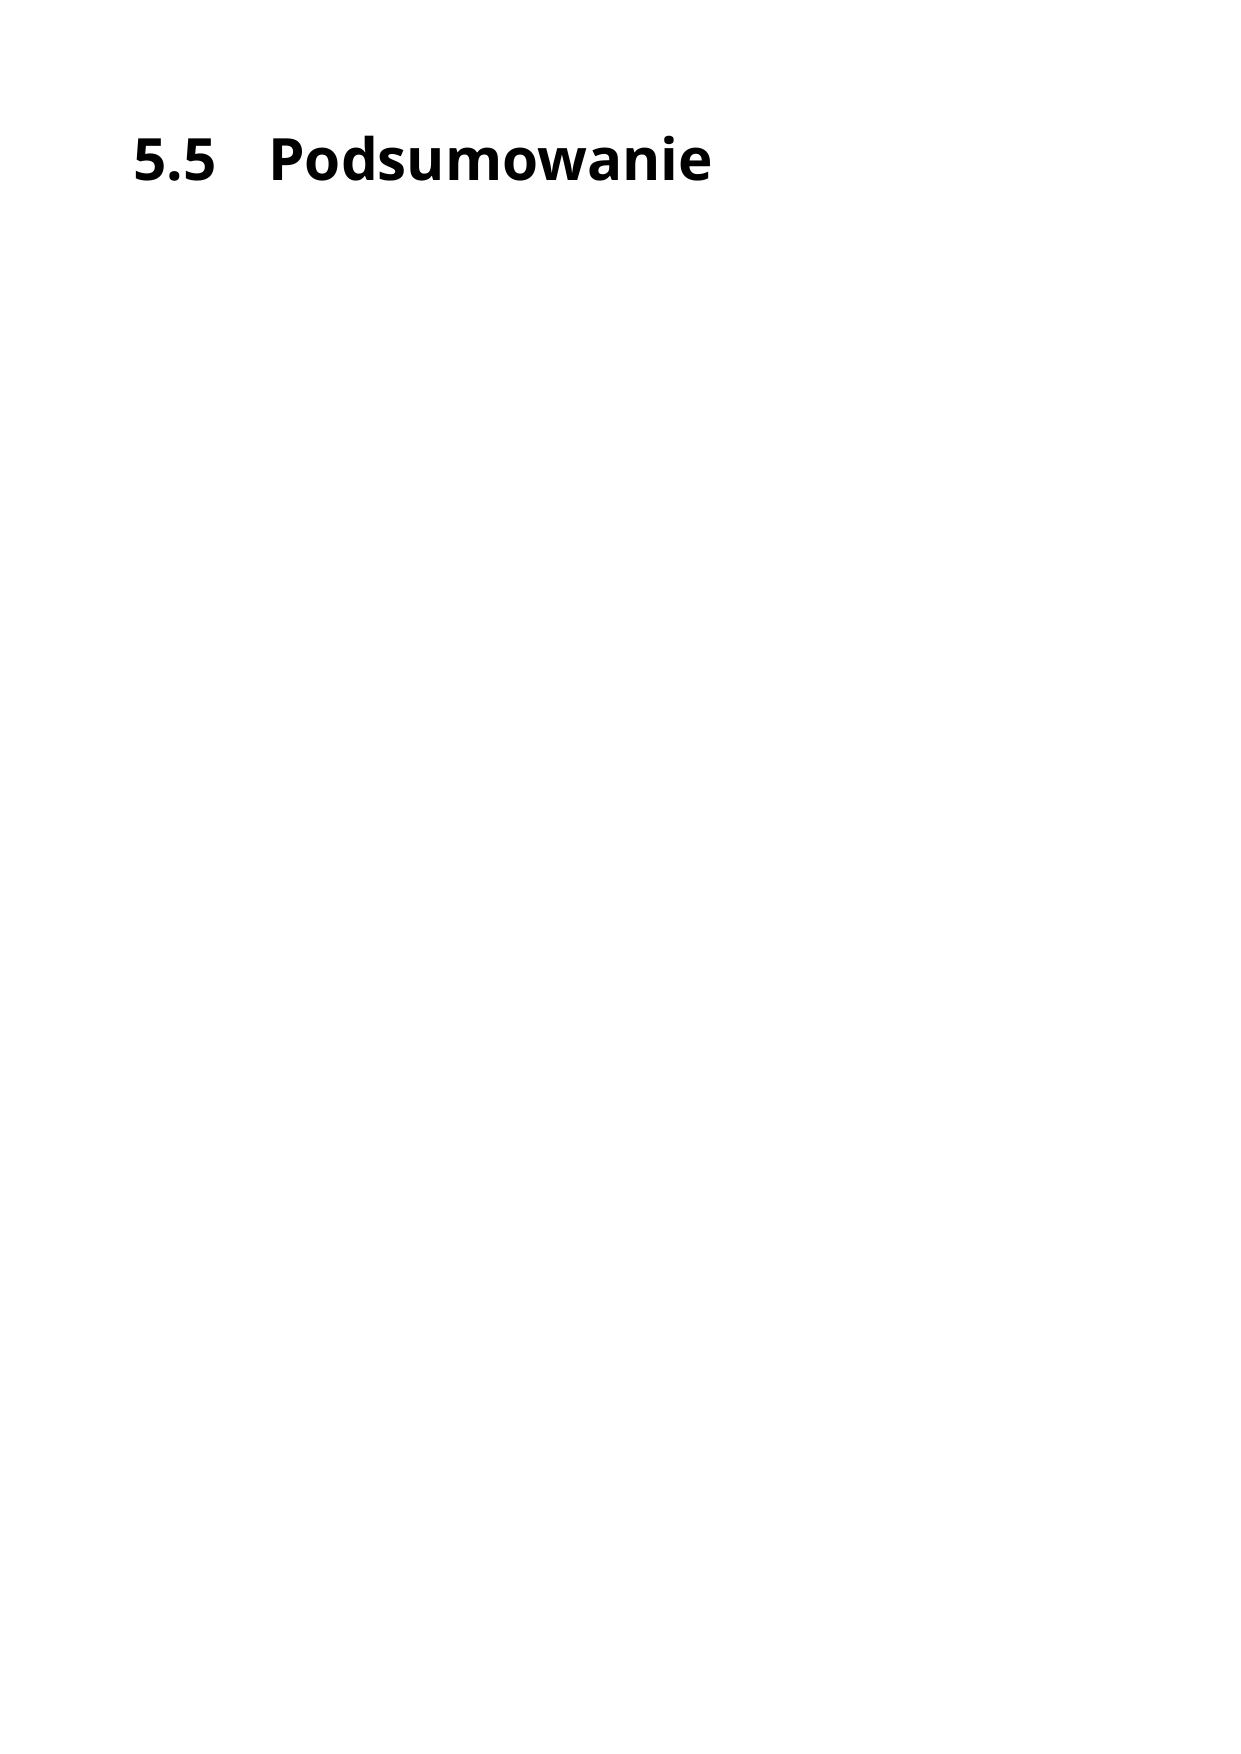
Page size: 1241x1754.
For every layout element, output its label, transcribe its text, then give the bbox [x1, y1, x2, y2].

subtitle Podsumowanie [118, 118, 1122, 198]
